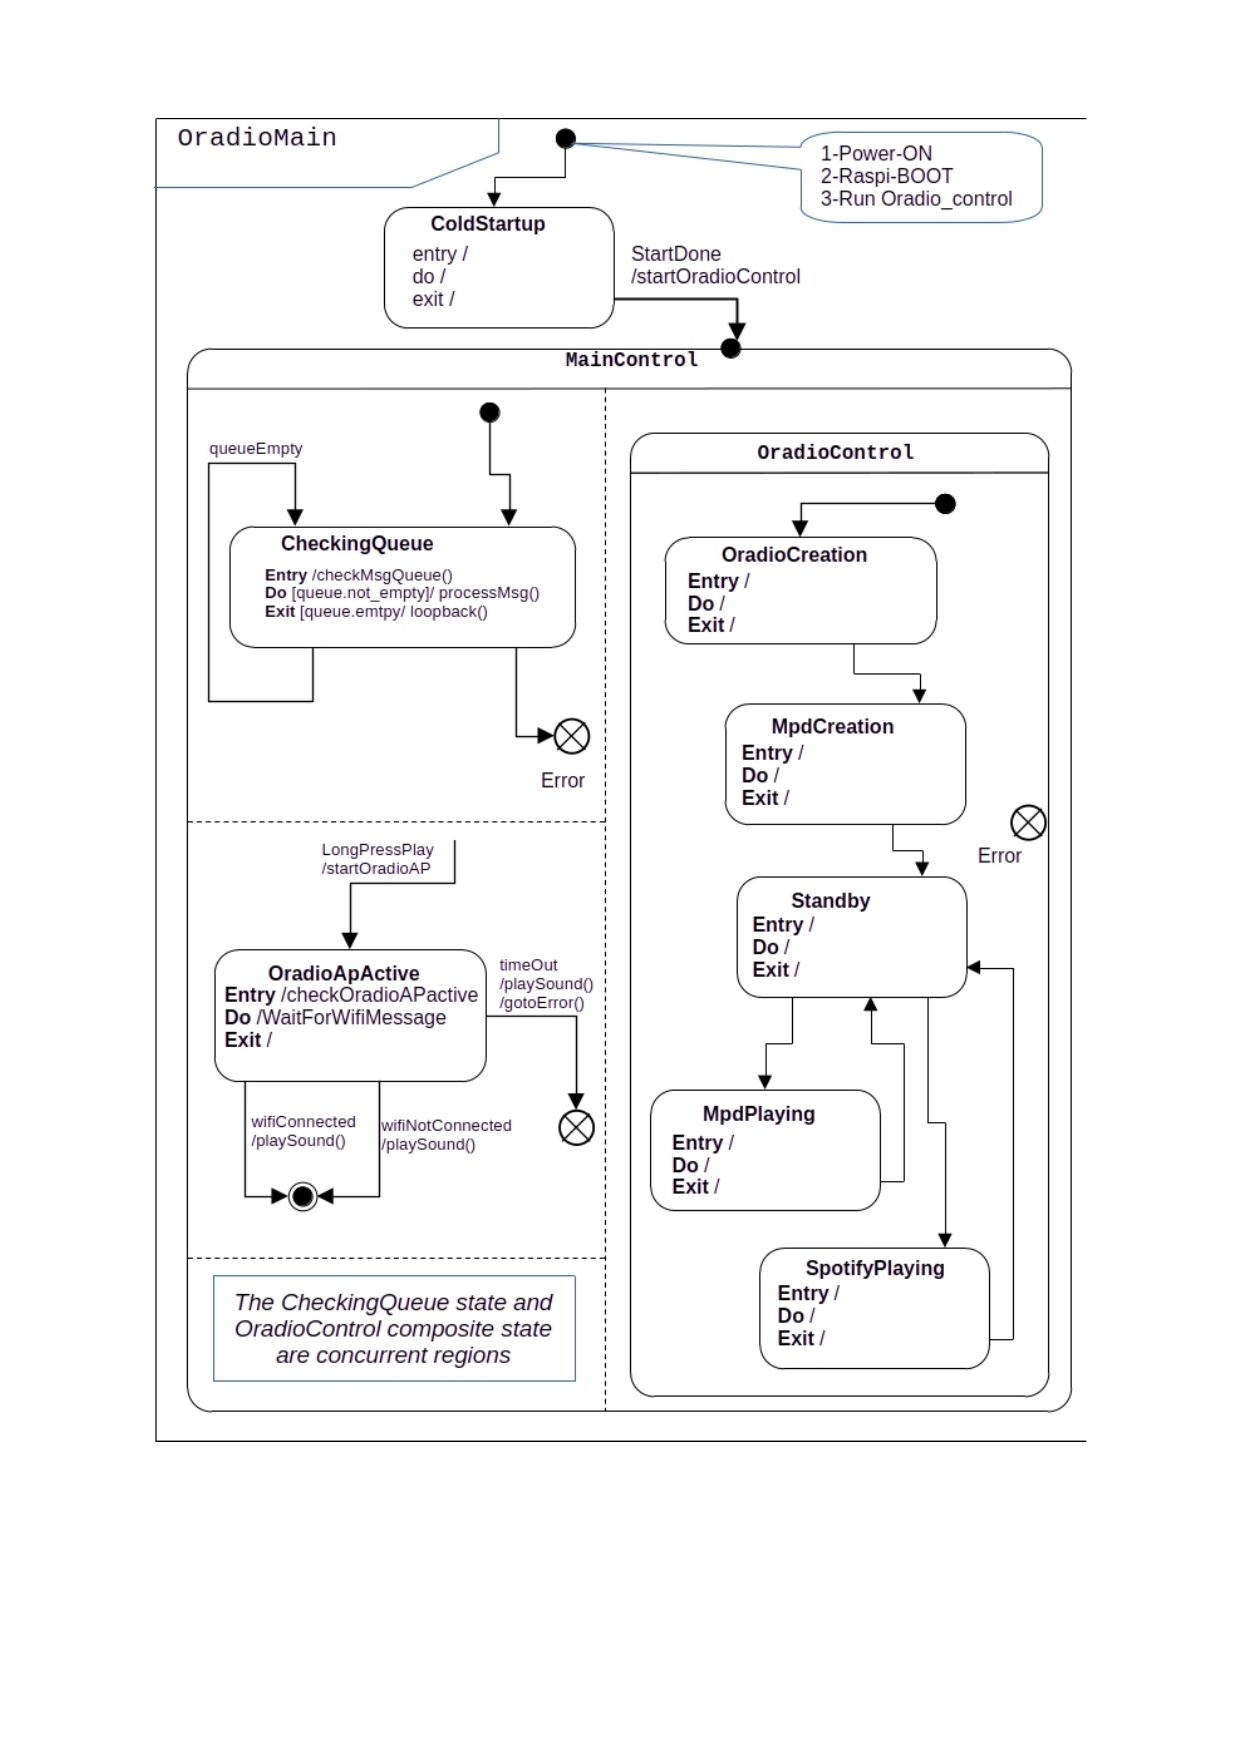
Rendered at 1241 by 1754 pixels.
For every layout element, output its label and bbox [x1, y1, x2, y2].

picture [153, 118, 1087, 1442]
